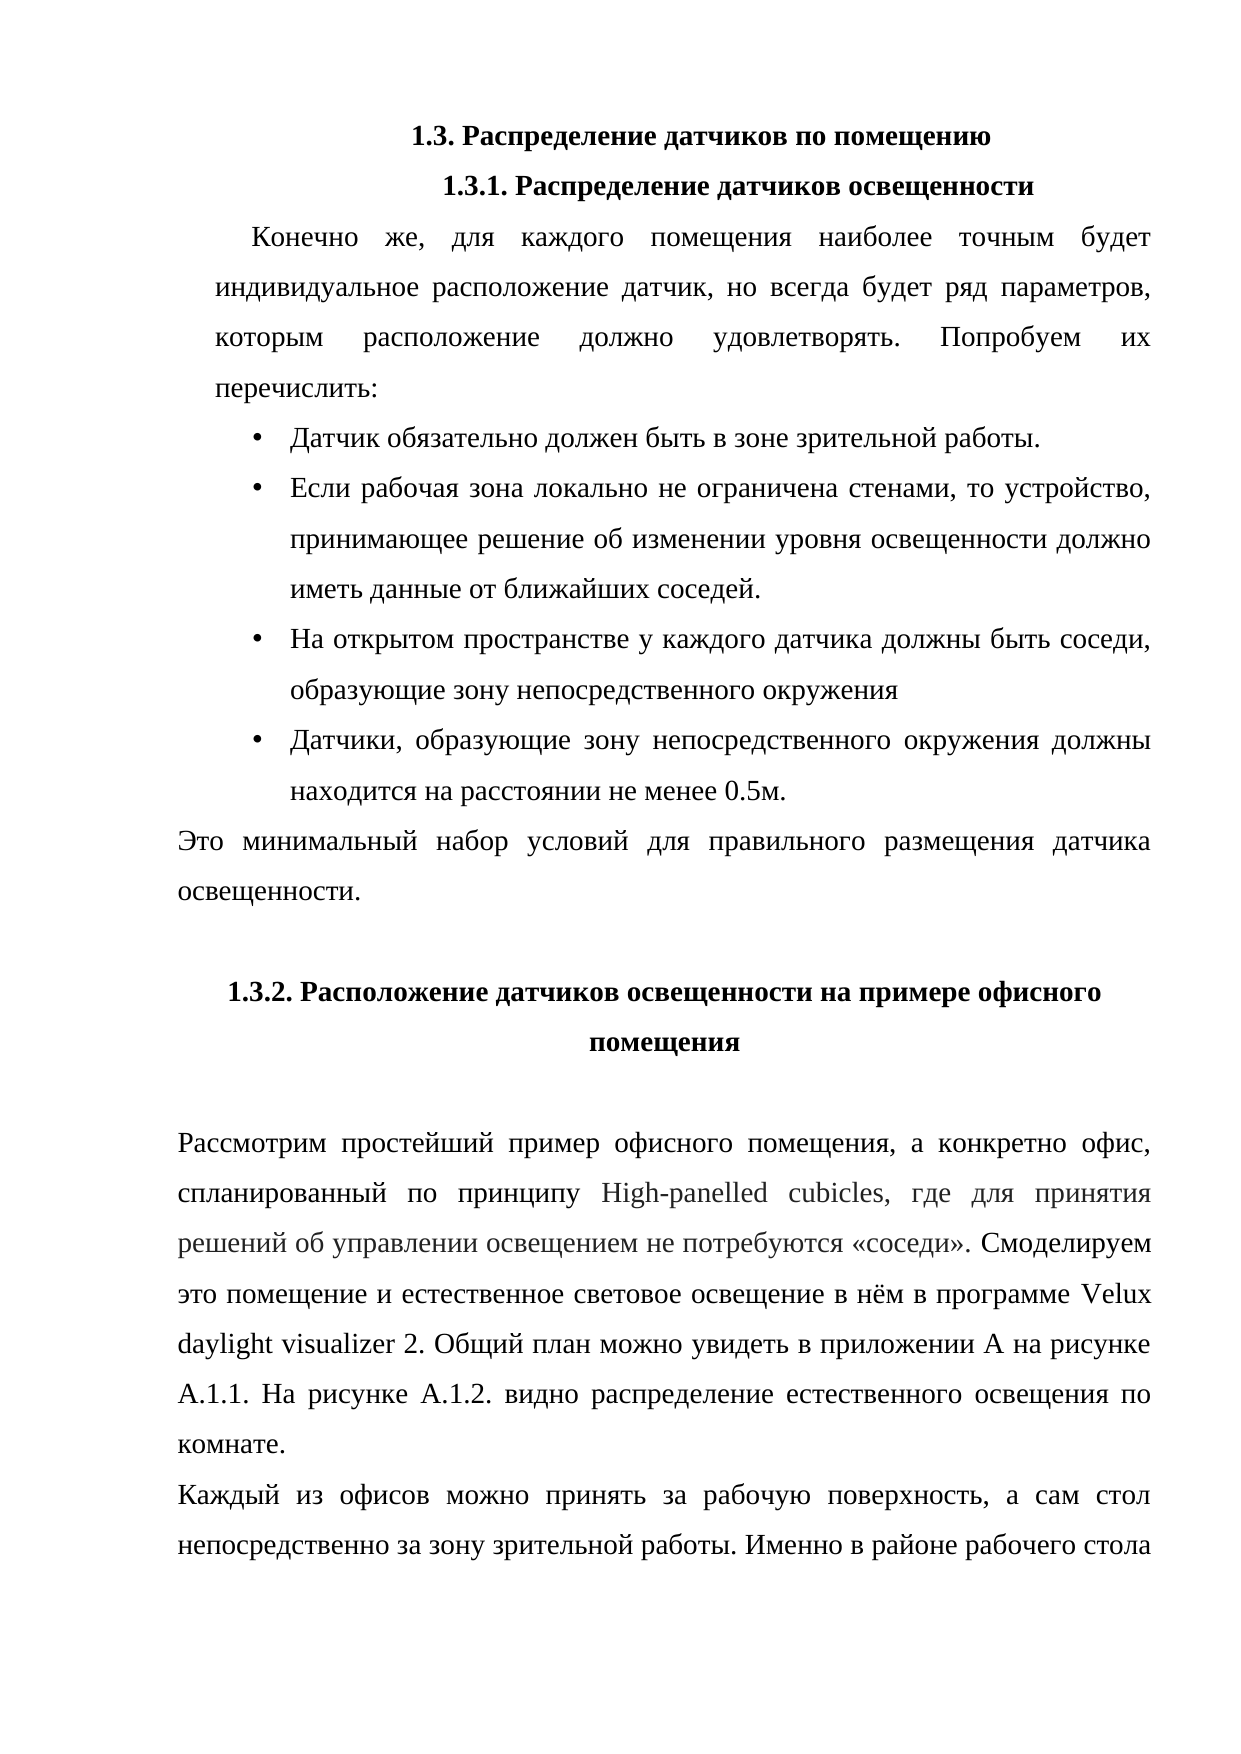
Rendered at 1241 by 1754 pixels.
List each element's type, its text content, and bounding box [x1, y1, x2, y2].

text 1.3.2. Расположение датчиков освещенности на примере офисного помещения [177, 974, 1152, 1058]
list На открытом пространстве у каждого датчика должны быть соседи, образующие зону непосредственного окружения [252, 621, 1152, 705]
list Датчики, образующие зону непосредственного окружения должны находится на расстоянии не менее 0.5м. [252, 722, 1152, 806]
text Рассмотрим простейший пример офисного помещения, а конкретно офис, спланированный по принципу High-panelled cubicles, где для принятия решений об управлении освещением не потребуются «соседи». Смоделируем это помещение и естественное световое освещение в нём в программе Velux daylight visualizer 2. Общий план можно увидеть в приложении А на рисунке А.1.1. На рисунке А.1.2. видно распределение естественного освещения по комнате. [177, 1125, 1152, 1460]
text Конечно же, для каждого помещения наиболее точным будет индивидуальное расположение датчик, но всегда будет ряд параметров, которым расположение должно удовлетворять. Попробуем их перечислить: [215, 219, 1152, 403]
text 1.3. Распределение датчиков по помещению [215, 118, 1152, 152]
text Это минимальный набор условий для правильного размещения датчика освещенности. [177, 823, 1152, 907]
text Каждый из офисов можно принять за рабочую поверхность, а сам стол непосредственно за зону зрительной работы. Именно в районе рабочего стола [177, 1477, 1152, 1561]
list Если рабочая зона локально не ограничена стенами, то устройство, принимающее решение об изменении уровня освещенности должно иметь данные от ближайших соседей. [252, 470, 1152, 605]
list Датчик обязательно должен быть в зоне зрительной работы. [252, 420, 1152, 454]
text 1.3.1. Распределение датчиков освещенности [215, 168, 1152, 202]
